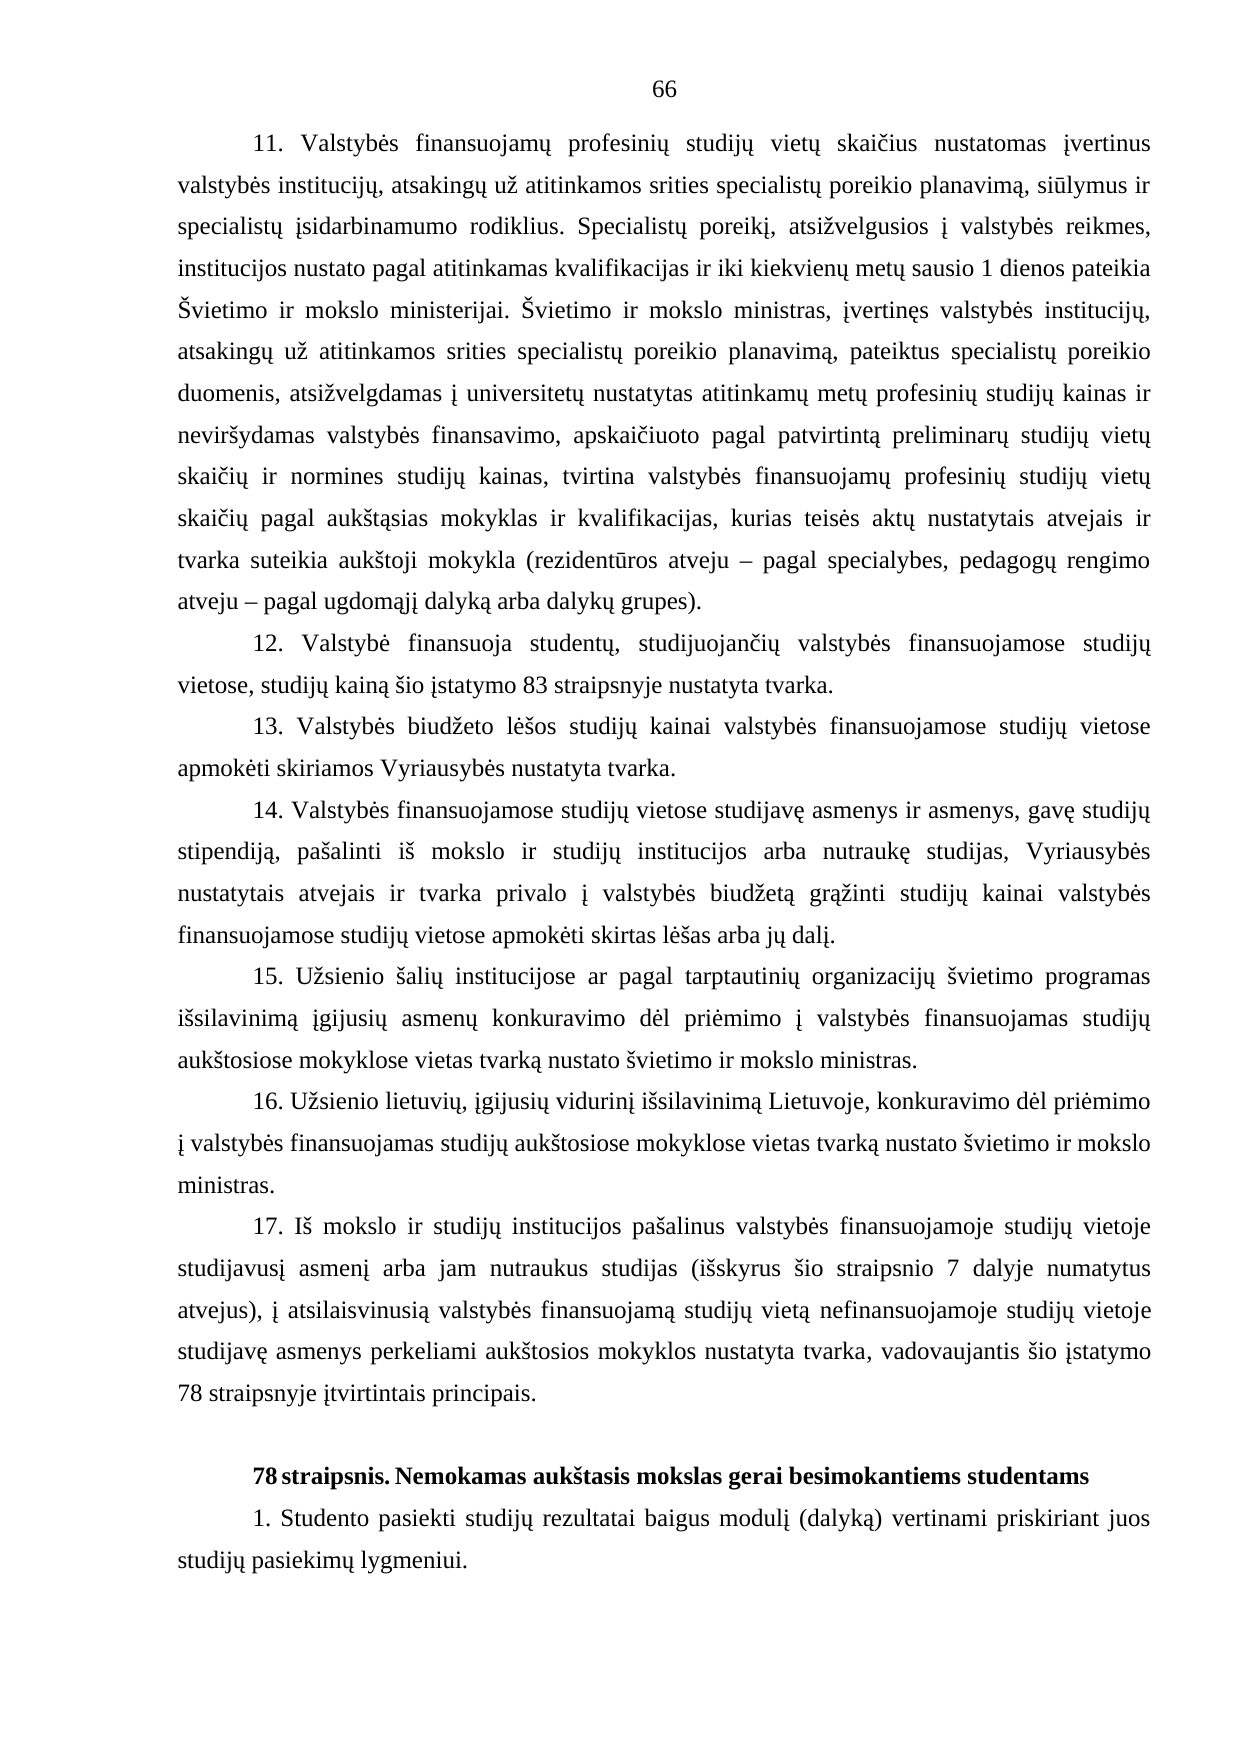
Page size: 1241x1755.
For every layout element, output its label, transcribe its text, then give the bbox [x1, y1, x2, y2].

text 16. Užsienio lietuvių, įgijusių vidurinį išsilavinimą Lietuvoje, konkuravimo dėl priėmimo į valstybės finansuojamas studijų aukštosiose mokyklose vietas tvarką nustato švietimo ir mokslo ministras. [177, 1076, 1152, 1201]
text 12. Valstybė finansuoja studentų, studijuojančių valstybės finansuojamose studijų vietose, studijų kainą šio įstatymo 83 straipsnyje nustatyta tvarka. [177, 618, 1152, 701]
text 13. Valstybės biudžeto lėšos studijų kainai valstybės finansuojamose studijų vietose apmokėti skiriamos Vyriausybės nustatyta tvarka. [177, 701, 1152, 785]
text 78 straipsnis. Nemokamas aukštasis mokslas gerai besimokantiems studentams [177, 1451, 1152, 1493]
text 15. Užsienio šalių institucijose ar pagal tarptautinių organizacijų švietimo programas išsilavinimą įgijusių asmenų konkuravimo dėl priėmimo į valstybės finansuojamas studijų aukštosiose mokyklose vietas tvarką nustato švietimo ir mokslo ministras. [177, 951, 1152, 1076]
text 14. Valstybės finansuojamose studijų vietose studijavę asmenys ir asmenys, gavę studijų stipendiją, pašalinti iš mokslo ir studijų institucijos arba nutraukę studijas, Vyriausybės nustatytais atvejais ir tvarka privalo į valstybės biudžetą grąžinti studijų kainai valstybės finansuojamose studijų vietose apmokėti skirtas lėšas arba jų dalį. [177, 785, 1152, 951]
text 17. Iš mokslo ir studijų institucijos pašalinus valstybės finansuojamoje studijų vietoje studijavusį asmenį arba jam nutraukus studijas (išskyrus šio straipsnio 7 dalyje numatytus atvejus), į atsilaisvinusią valstybės finansuojamą studijų vietą nefinansuojamoje studijų vietoje studijavę asmenys perkeliami aukštosios mokyklos nustatyta tvarka, vadovaujantis šio įstatymo 78 straipsnyje įtvirtintais principais. [177, 1201, 1152, 1410]
text 1. Studento pasiekti studijų rezultatai baigus modulį (dalyką) vertinami priskiriant juos studijų pasiekimų lygmeniui. [177, 1493, 1152, 1576]
text 11. Valstybės finansuojamų profesinių studijų vietų skaičius nustatomas įvertinus valstybės institucijų, atsakingų už atitinkamos srities specialistų poreikio planavimą, siūlymus ir specialistų įsidarbinamumo rodiklius. Specialistų poreikį, atsižvelgusios į valstybės reikmes, institucijos nustato pagal atitinkamas kvalifikacijas ir iki kiekvienų metų sausio 1 dienos pateikia Švietimo ir mokslo ministerijai. Švietimo ir mokslo ministras, įvertinęs valstybės institucijų, atsakingų už atitinkamos srities specialistų poreikio planavimą, pateiktus specialistų poreikio duomenis, atsižvelgdamas į universitetų nustatytas atitinkamų metų profesinių studijų kainas ir neviršydamas valstybės finansavimo, apskaičiuoto pagal patvirtintą preliminarų studijų vietų skaičių ir normines studijų kainas, tvirtina valstybės finansuojamų profesinių studijų vietų skaičių pagal aukštąsias mokyklas ir kvalifikacijas, kurias teisės aktų nustatytais atvejais ir tvarka suteikia aukštoji mokykla (rezidentūros atveju – pagal specialybes, pedagogų rengimo atveju – pagal ugdomąjį dalyką arba dalykų grupes). [177, 118, 1152, 618]
